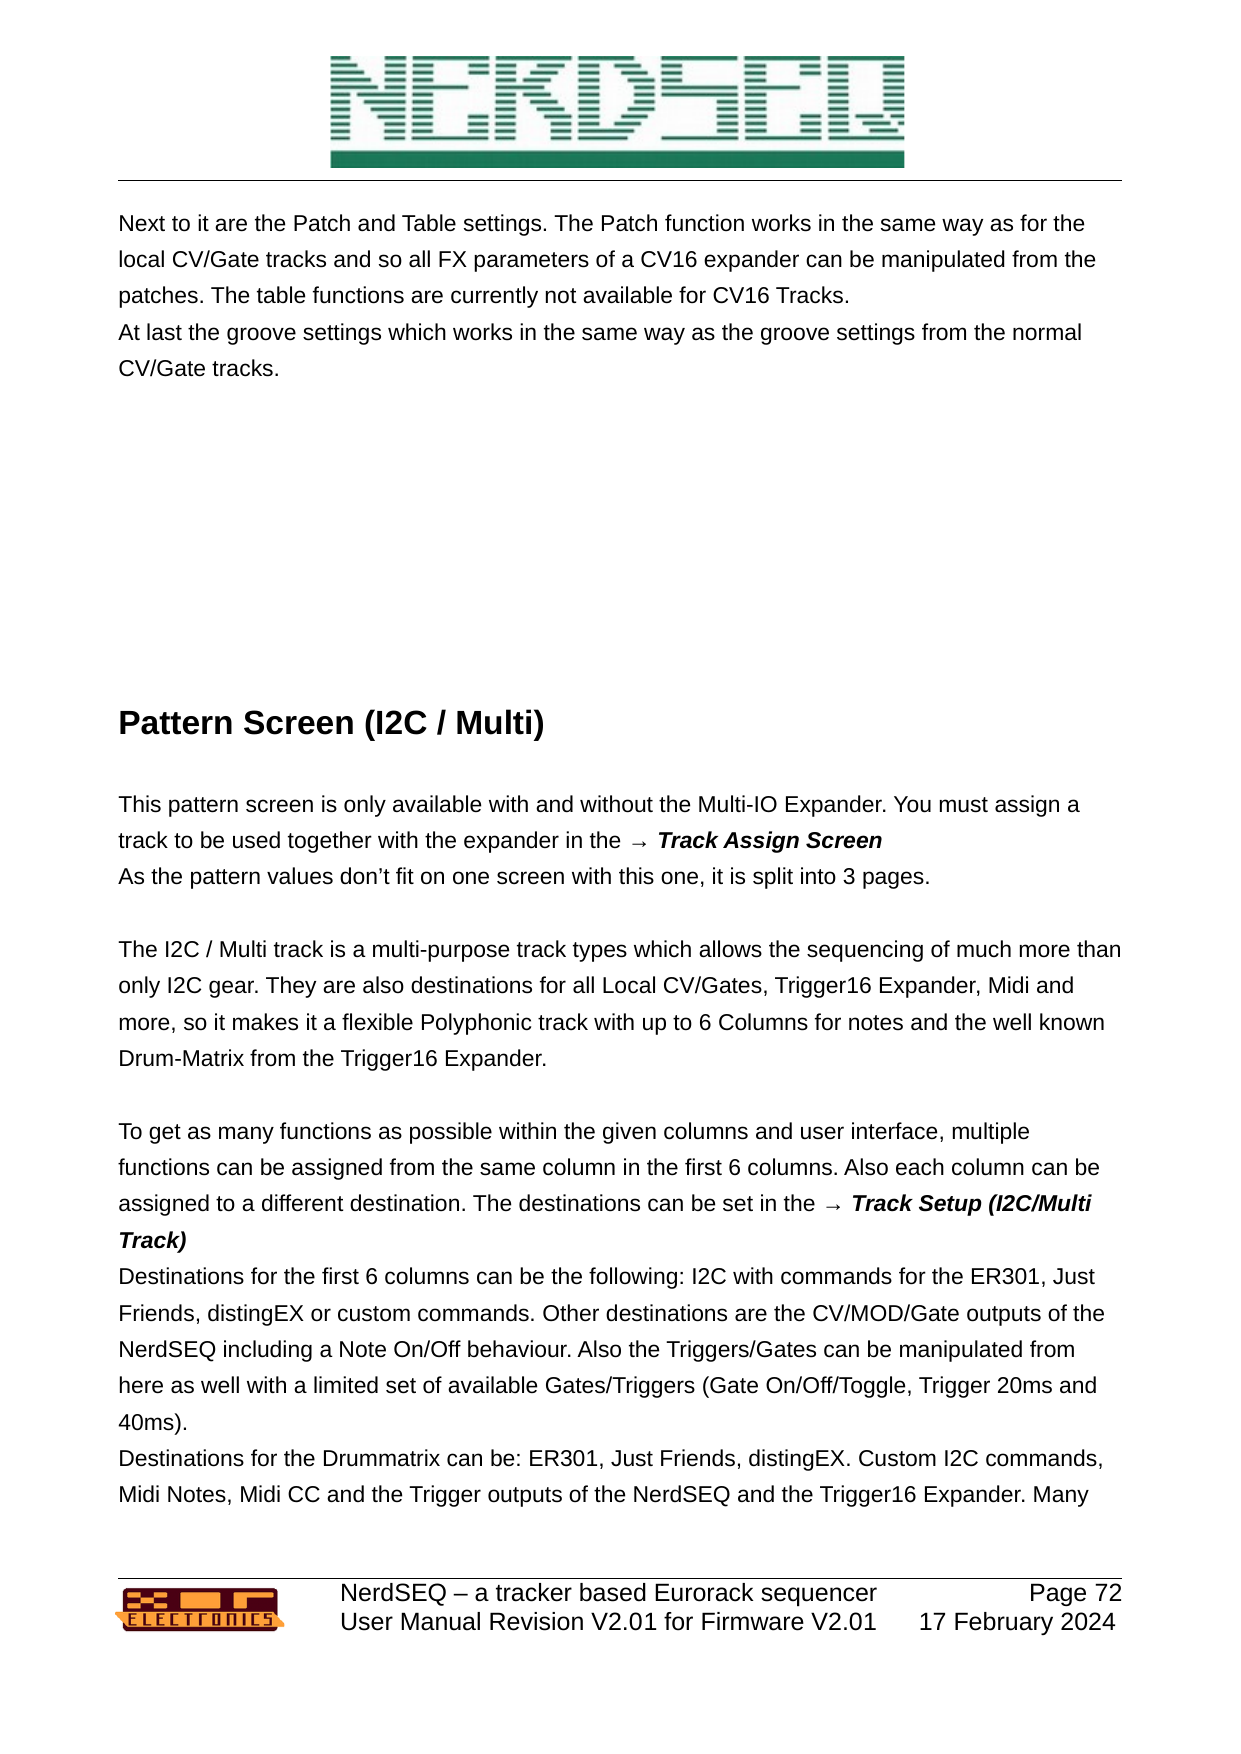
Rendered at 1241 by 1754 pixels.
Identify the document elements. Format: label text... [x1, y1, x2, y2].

text Destinations for the first 6 columns can be the following: I2C with commands for the ER301, Just Friends, distingEX or custom commands. Other destinations are the CV/MOD/Gate outputs of the NerdSEQ including a Note On/Off behaviour. Also the Triggers/Gates can be manipulated from here as well with a limited set of available Gates/Triggers (Gate On/Off/Toggle, Trigger 20ms and 40ms). [118, 1263, 1122, 1435]
text Next to it are the Patch and Table settings. The Patch function works in the same way as for the local CV/Gate tracks and so all FX parameters of a CV16 expander can be manipulated from the patches. The table functions are currently not available for CV16 Tracks. [118, 209, 1122, 309]
subtitle Pattern Screen (I2C / Multi) [118, 703, 1122, 742]
text At last the groove settings which works in the same way as the groove settings from the normal CV/Gate tracks. [118, 319, 1122, 381]
text The I2C / Multi track is a multi-purpose track types which allows the sequencing of much more than only I2C gear. They are also destinations for all Local CV/Gates, Trigger16 Expander, Midi and more, so it makes it a flexible Polyphonic track with up to 6 Columns for notes and the well known Drum-Matrix from the Trigger16 Expander. To get as many functions as possible within the given columns and user interface, multiple functions can be assigned from the same column in the first 6 columns. Also each column can be assigned to a different destination. The destinations can be set in the → Track Setup (I2C/Multi Track) [118, 936, 1122, 1253]
text Destinations for the Drummatrix can be: ER301, Just Friends, distingEX. Custom I2C commands, Midi Notes, Midi CC and the Trigger outputs of the NerdSEQ and the Trigger16 Expander. Many [118, 1445, 1122, 1508]
text As the pattern values don’t fit on one screen with this one, it is split into 3 pages. [118, 863, 1122, 889]
text This pattern screen is only available with and without the Multi-IO Expander. You must assign a track to be used together with the expander in the → Track Assign Screen [118, 791, 1122, 853]
picture [115, 1584, 285, 1634]
picture [330, 56, 905, 168]
